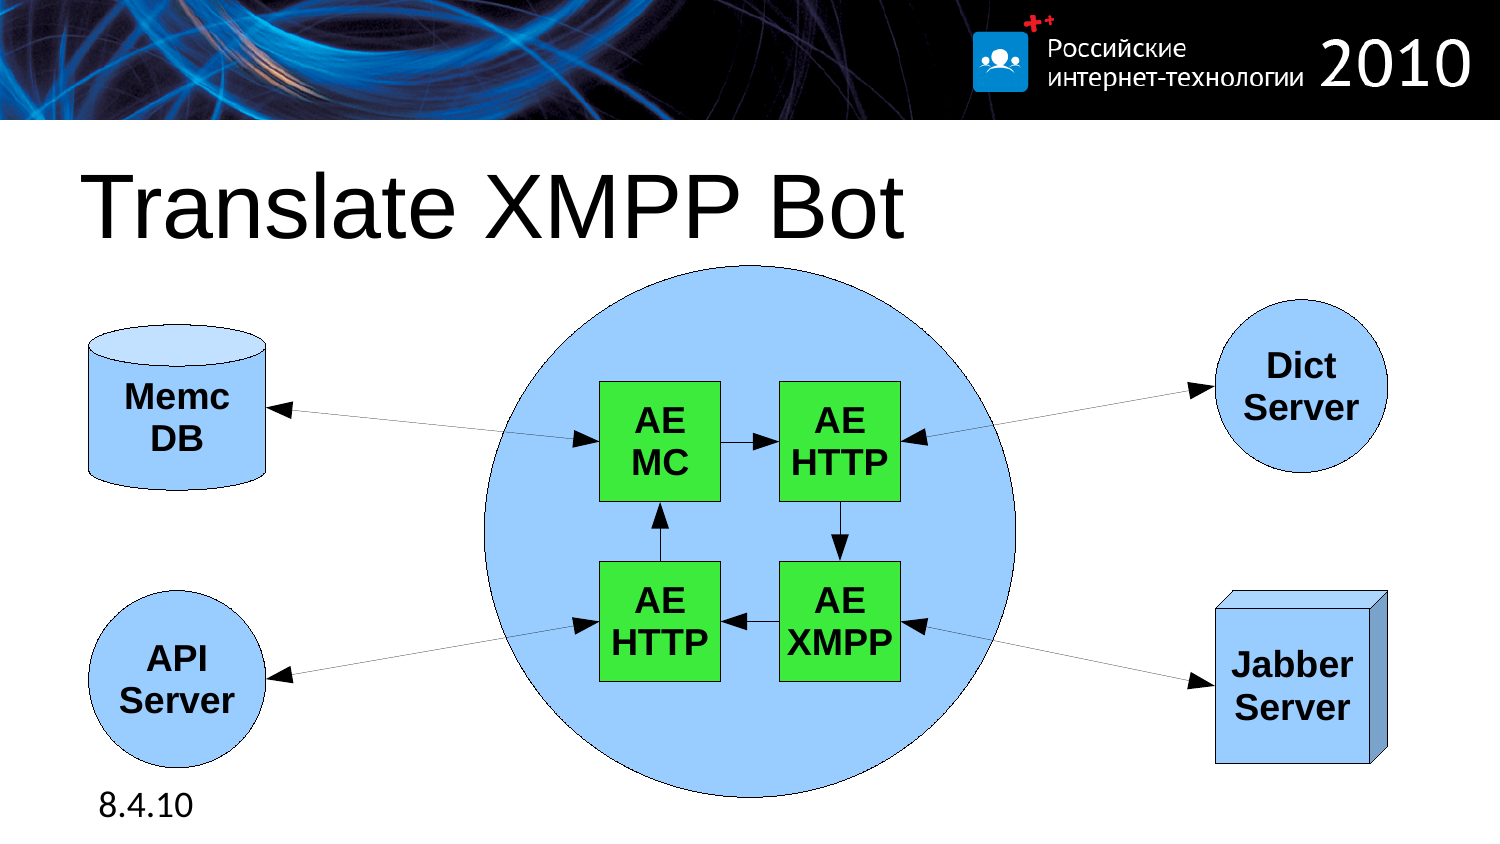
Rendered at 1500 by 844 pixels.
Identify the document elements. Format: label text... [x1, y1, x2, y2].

picture [0, 0, 1500, 120]
text_box Jabber Server [1215, 609, 1369, 764]
title Translate XMPP Bot [79, 149, 1430, 264]
text_box [661, 443, 840, 621]
text_box Dict Server [1215, 299, 1388, 473]
text_box AE XMPP [779, 561, 901, 682]
text_box [506, 622, 993, 798]
text_box [484, 432, 660, 637]
text_box [503, 265, 994, 442]
text_box Memc DB [88, 348, 266, 491]
text_box AE HTTP [779, 381, 901, 502]
text_box AE HTTP [599, 561, 721, 682]
text_box API Server [88, 590, 266, 768]
text_box AE MC [599, 381, 721, 502]
text_box [841, 426, 1016, 640]
